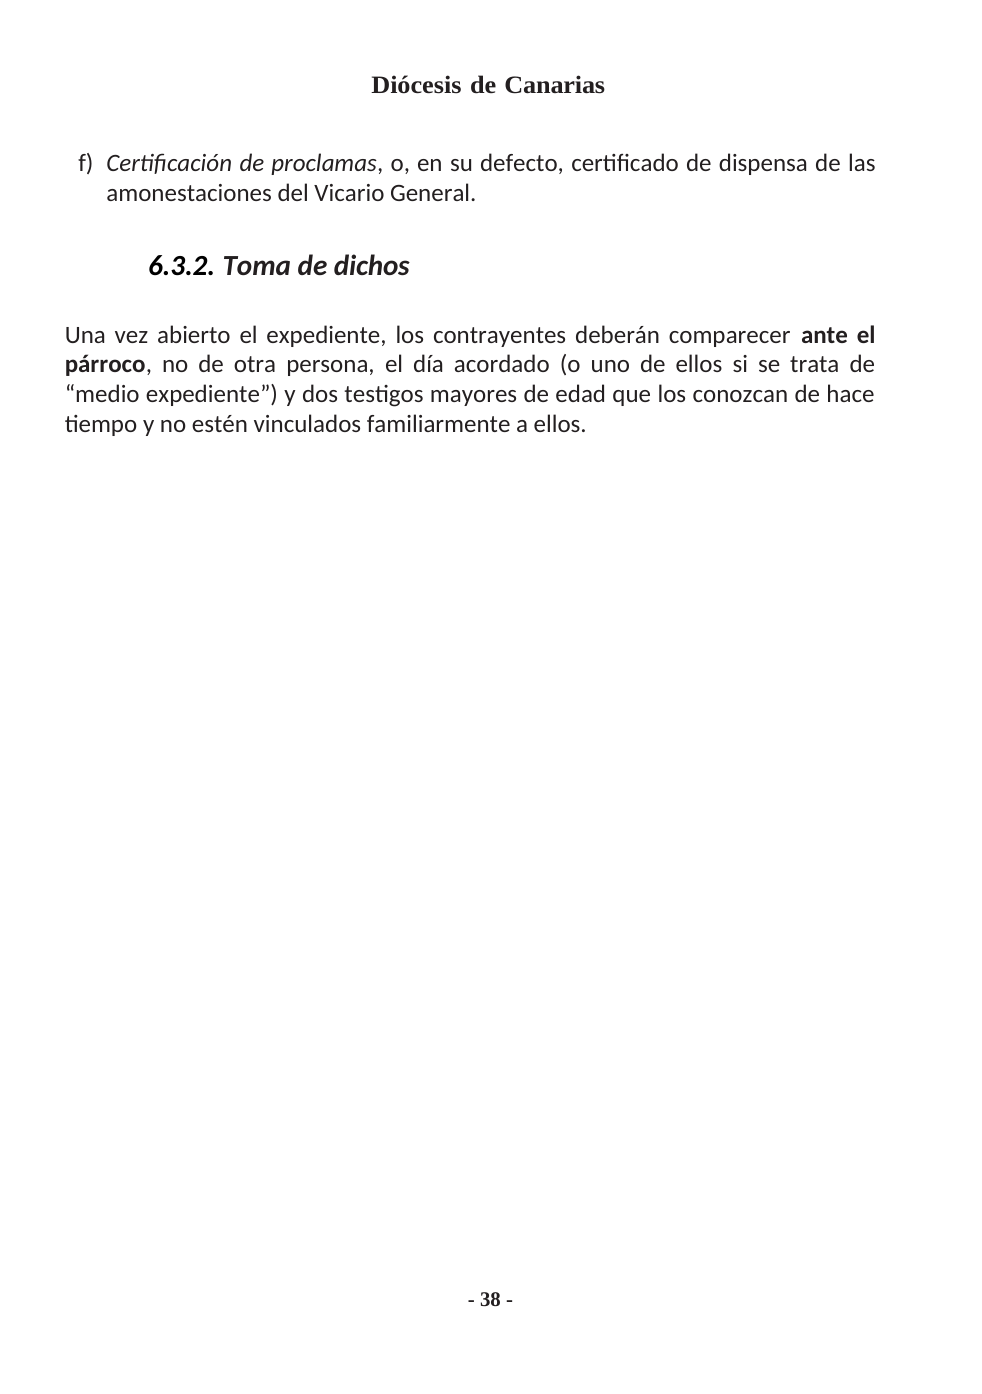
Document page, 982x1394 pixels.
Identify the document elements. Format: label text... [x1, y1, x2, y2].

subtitle Toma de dichos [148, 247, 917, 282]
text Una vez abierto el expediente, los contrayentes deberán comparecer ante el párroco, no de otra persona, el día acordado (o uno de ellos si se trata de “medio expediente”) y dos testigos mayores de edad que los conozcan de hace tiempo y no estén vinculados familiarmente a ellos. [64, 320, 875, 438]
list Certificación de proclamas, o, en su defecto, certificado de dispensa de las amonestaciones del Vicario General. [78, 148, 875, 207]
